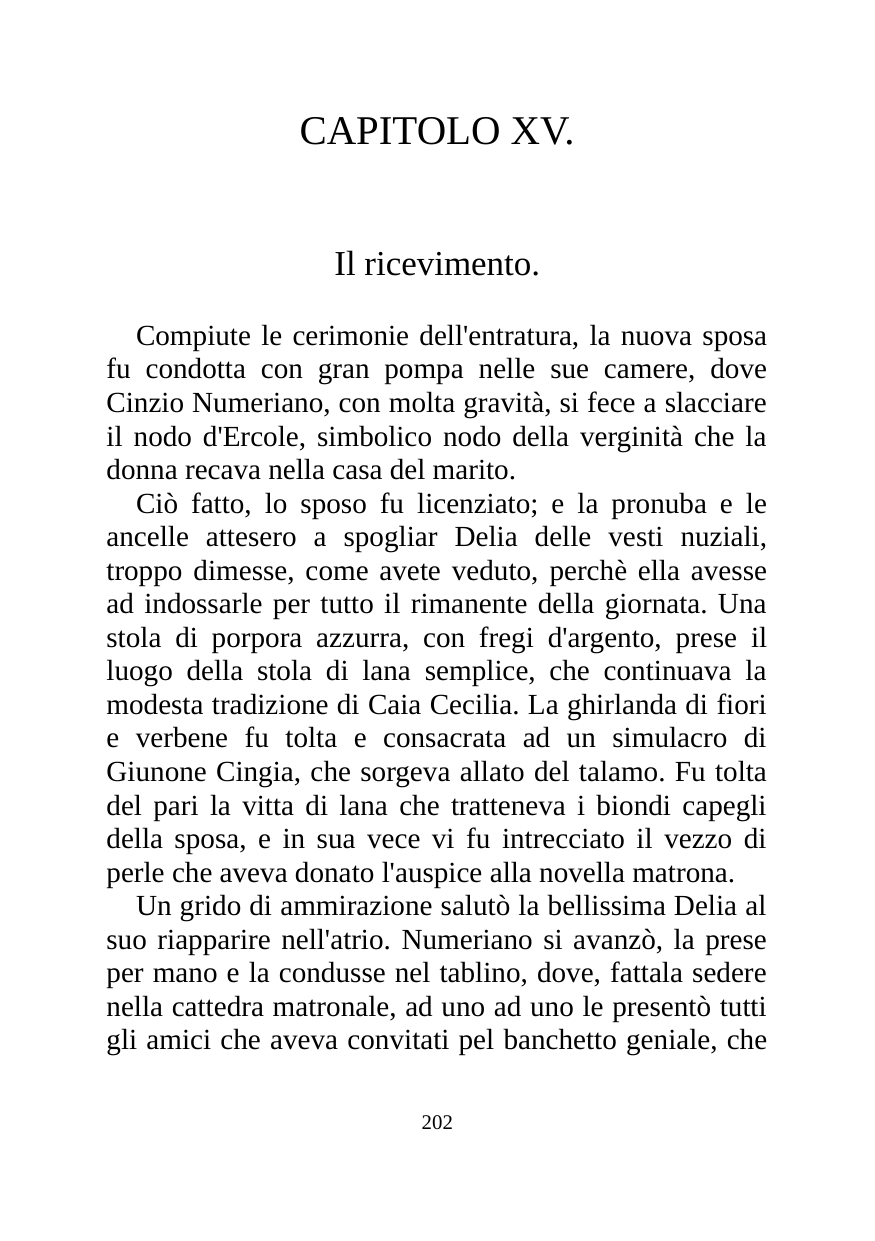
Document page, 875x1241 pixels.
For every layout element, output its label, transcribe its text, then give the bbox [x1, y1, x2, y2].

text Ciò fatto, lo sposo fu licenziato; e la pronuba e le ancelle attesero a spogliar Delia delle vesti nuziali, troppo dimesse, come avete veduto, perchè ella avesse ad indossarle per tutto il rimanente della giornata. Una stola di porpora azzurra, con fregi d'argento, prese il luogo della stola di lana semplice, che continuava la modesta tradizione di Caia Cecilia. La ghirlanda di fiori e verbene fu tolta e consacrata ad un simulacro di Giunone Cingia, che sorgeva allato del talamo. Fu tolta del pari la vitta di lana che tratteneva i biondi capegli della sposa, e in sua vece vi fu intrecciato il vezzo di perle che aveva donato l'auspice alla novella matrona. [106, 486, 768, 888]
text Compiute le cerimonie dell'entratura, la nuova sposa fu condotta con gran pompa nelle sue camere, dove Cinzio Numeriano, con molta gravità, si fece a slacciare il nodo d'Ercole, simbolico nodo della verginità che la donna recava nella casa del marito. [106, 318, 768, 486]
subtitle CAPITOLO XV. [106, 106, 768, 153]
text Un grido di ammirazione salutò la bellissima Delia al suo riapparire nell'atrio. Numeriano si avanzò, la prese per mano e la condusse nel tablino, dove, fattala sedere nella cattedra matronale, ad uno ad uno le presentò tutti gli amici che aveva convitati pel banchetto geniale, che [106, 888, 768, 1056]
subtitle Il ricevimento. [106, 242, 768, 283]
